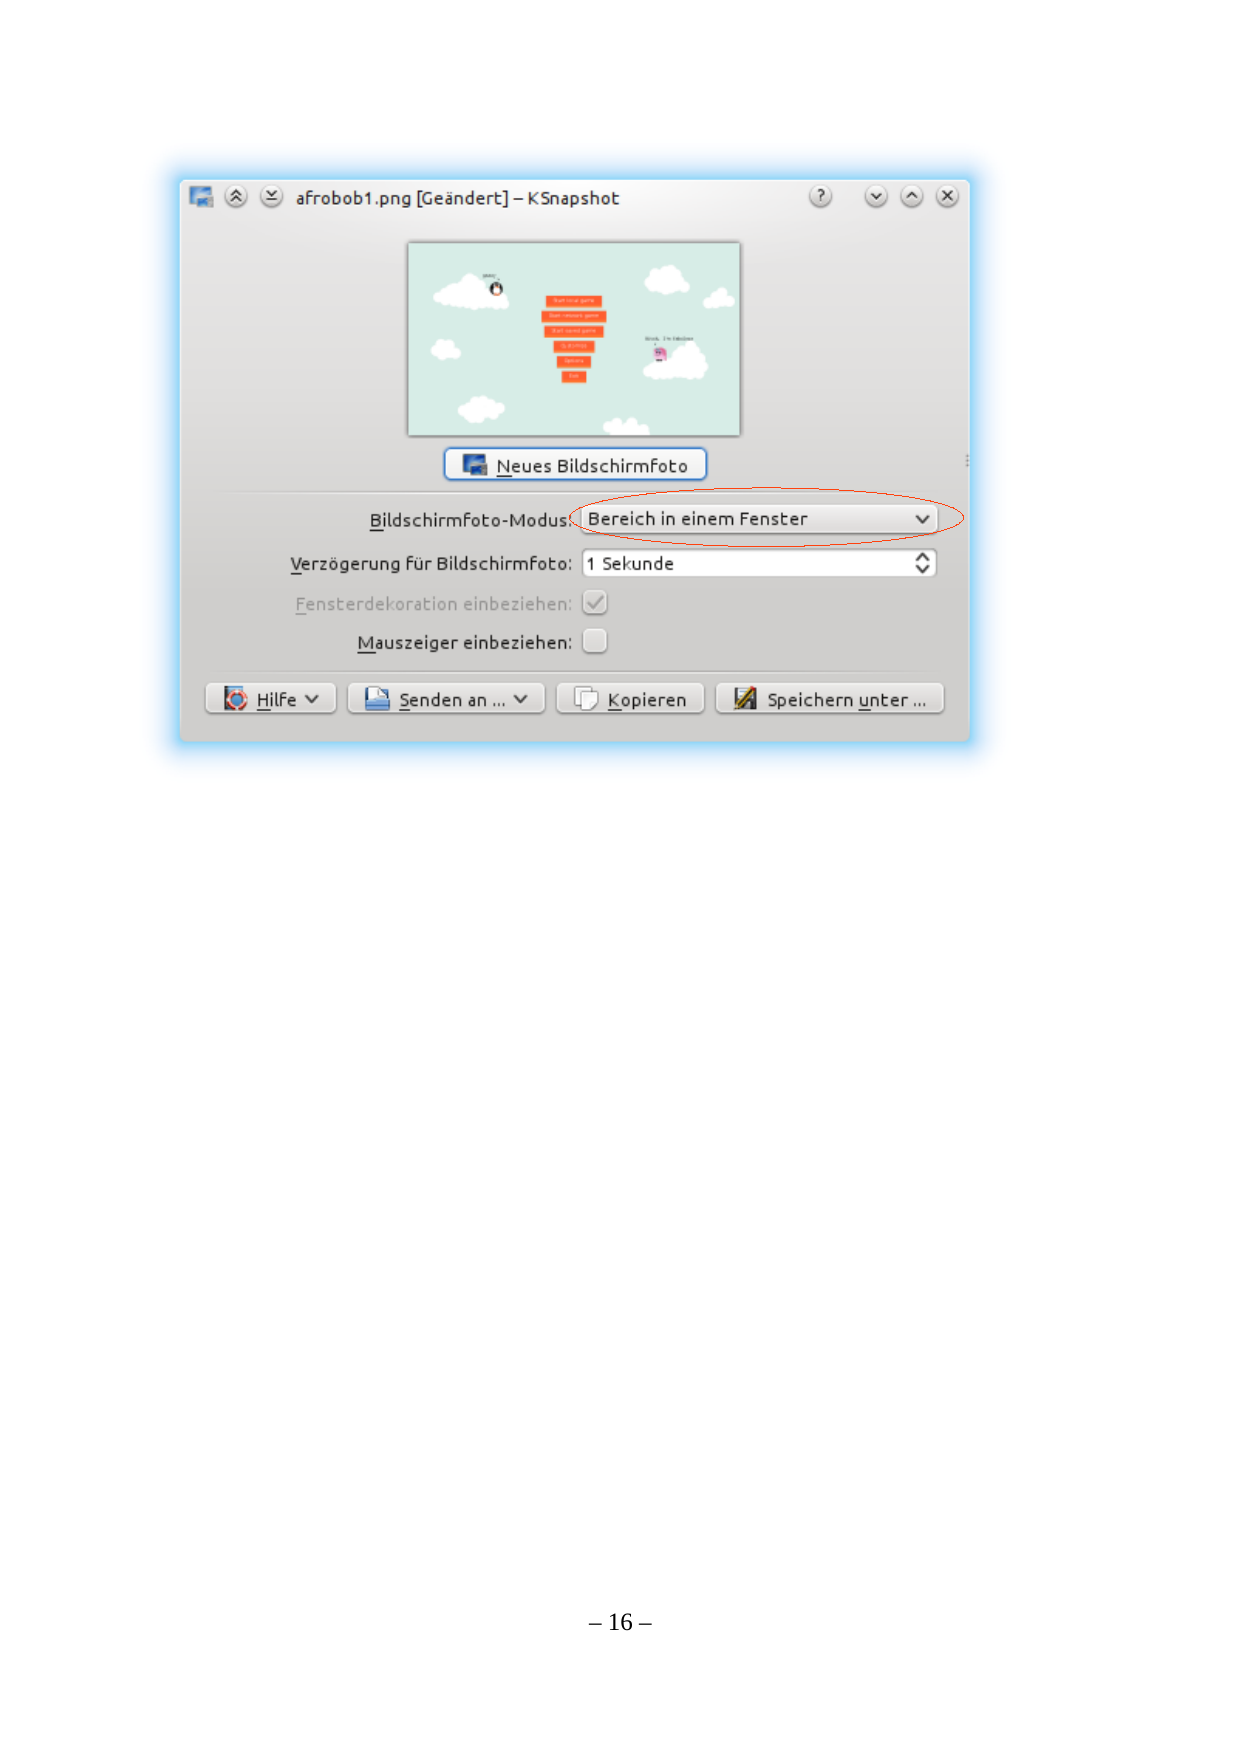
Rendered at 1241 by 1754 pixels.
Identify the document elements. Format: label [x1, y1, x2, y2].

picture [118, 118, 1032, 804]
